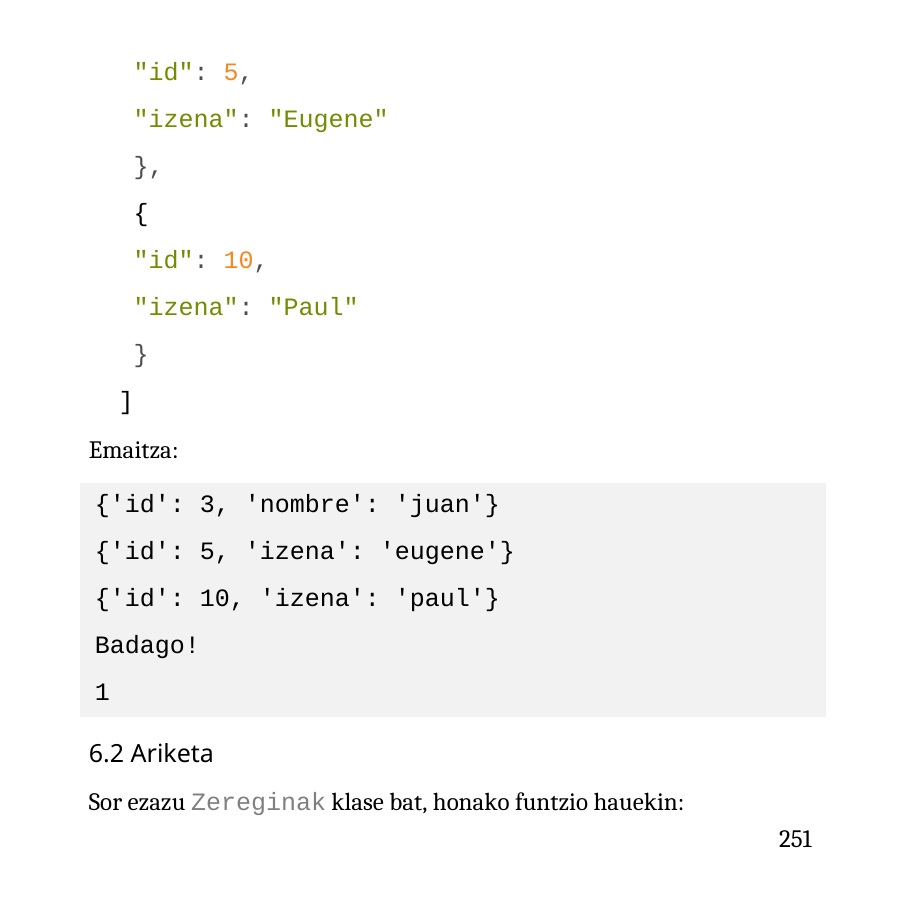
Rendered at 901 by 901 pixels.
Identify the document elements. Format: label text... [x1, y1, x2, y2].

text ] [118, 389, 811, 417]
text "izena": "Eugene" [118, 106, 811, 134]
text Sor ezazu Zereginak klase bat, honako funtzio hauekin: [89, 788, 811, 818]
text Emaitza: [89, 436, 811, 464]
text "izena": "Paul" [118, 294, 811, 323]
text {'id': 10, 'izena': 'paul'} [86, 577, 820, 614]
text "id": 10, [118, 247, 811, 276]
text }, [118, 153, 811, 182]
text "id": 5, [118, 59, 811, 87]
text { [118, 200, 811, 229]
text {'id': 5, 'izena': 'eugene'} [86, 530, 820, 567]
text } [118, 342, 811, 370]
text 6.2 Ariketa [89, 735, 811, 769]
text 1 [86, 672, 820, 710]
text Badago! [86, 624, 820, 661]
text {'id': 3, 'nombre': 'juan'} [86, 490, 820, 520]
